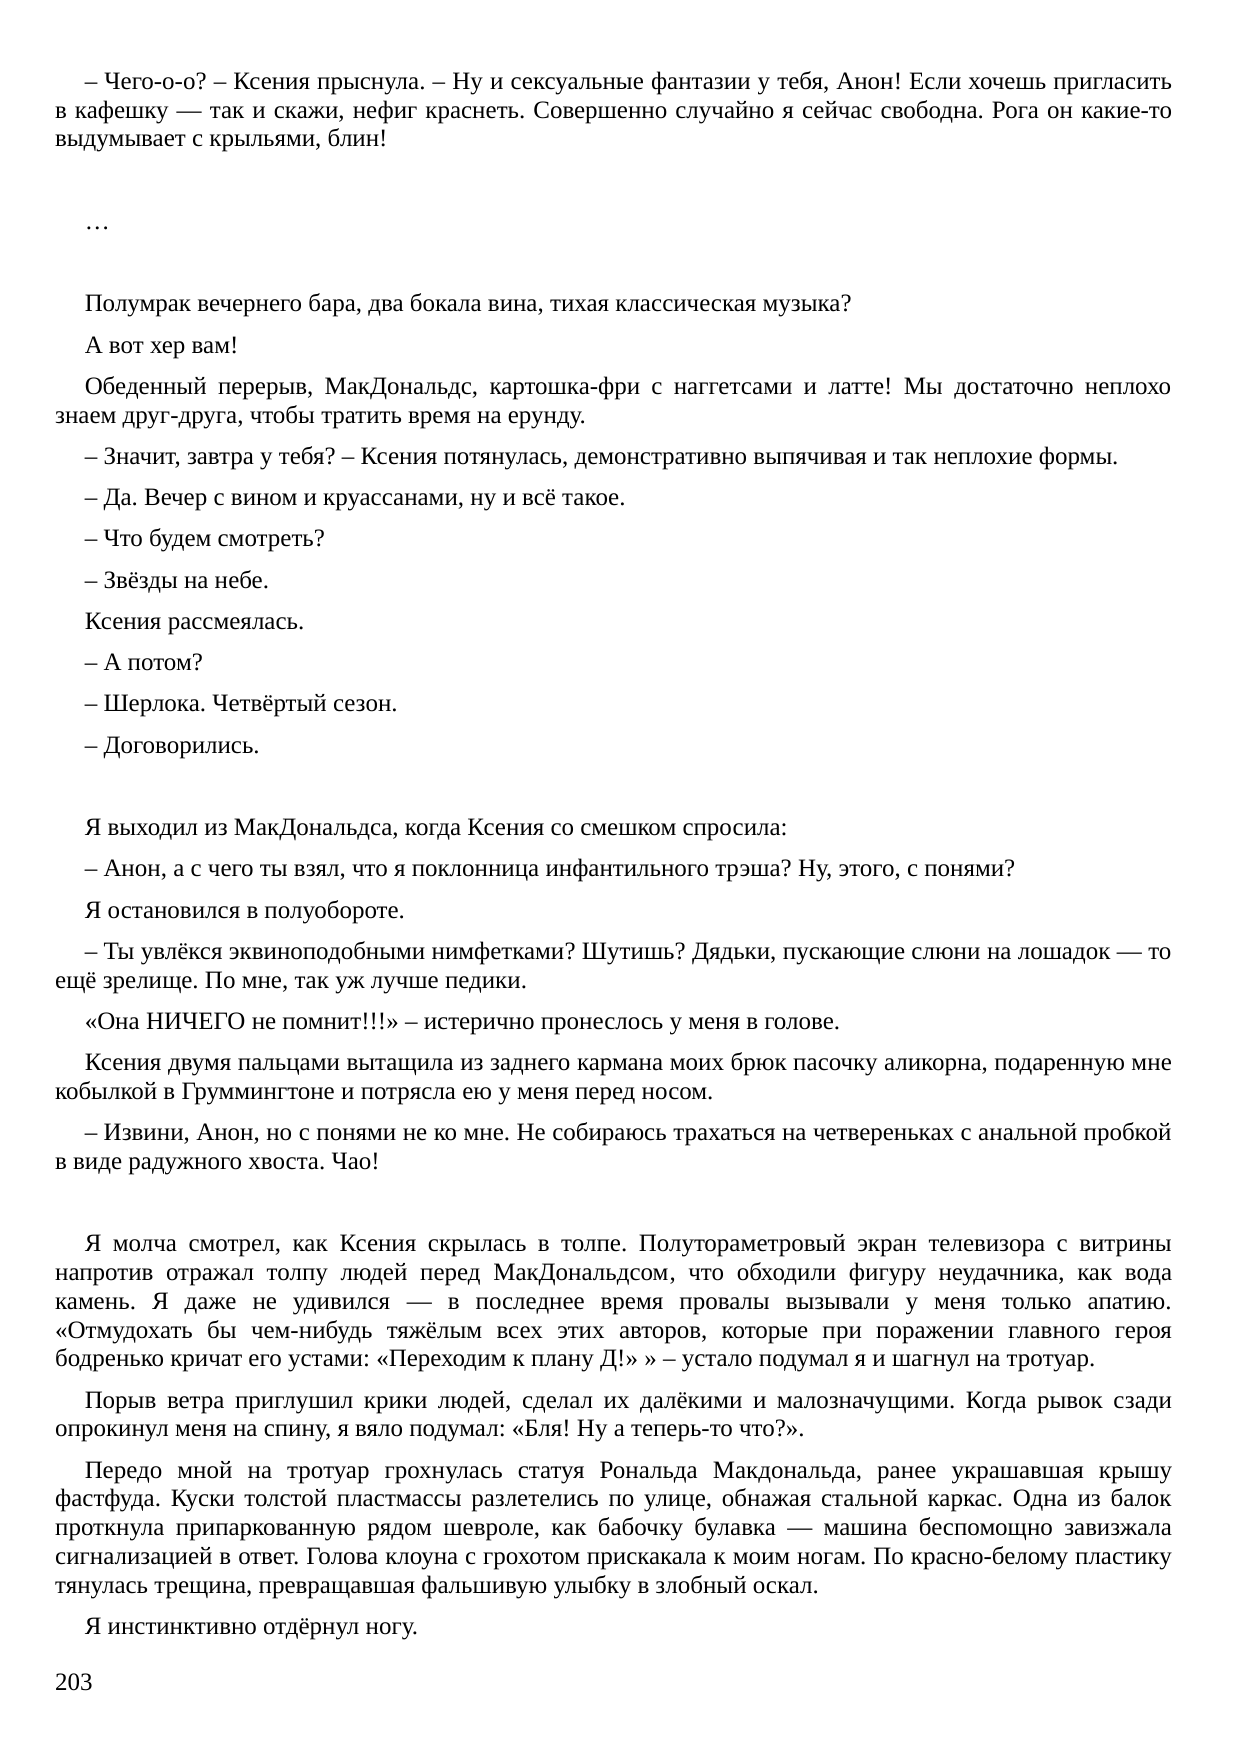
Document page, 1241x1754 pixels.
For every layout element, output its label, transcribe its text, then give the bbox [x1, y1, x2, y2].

text Я молча смотрел, как Ксения скрылась в толпе. Полутораметровый экран телевизора с витрины напротив отражал толпу людей перед МакДональдсом, что обходили фигуру неудачника, как вода камень. Я даже не удивился — в последнее время провалы вызывали у меня только апатию. «Отмудохать бы чем-нибудь тяжёлым всех этих авторов, которые при поражении главного героя бодренько кричат его устами: «Переходим к плану Д!» » – устало подумал я и шагнул на тротуар. [55, 1228, 1173, 1372]
text – Ты увлёкся эквиноподобными нимфетками? Шутишь? Дядьки, пускающие слюни на лошадок — то ещё зрелище. По мне, так уж лучше педики. [55, 936, 1173, 993]
text Я остановился в полуобороте. [55, 895, 1173, 923]
text Ксения рассмеялась. [55, 606, 1173, 635]
text – Что будем смотреть? [55, 523, 1173, 552]
text Полумрак вечернего бара, два бокала вина, тихая классическая музыка? [55, 288, 1173, 317]
text Порыв ветра приглушил крики людей, сделал их далёкими и малозначущими. Когда рывок сзади опрокинул меня на спину, я вяло подумал: «Бля! Ну а теперь-то что?». [55, 1385, 1173, 1442]
text – Шерлока. Четвёртый сезон. [55, 688, 1173, 717]
text Ксения двумя пальцами вытащила из заднего кармана моих брюк пасочку аликорна, подаренную мне кобылкой в Груммингтоне и потрясла ею у меня перед носом. [55, 1047, 1173, 1105]
text А вот хер вам! [55, 330, 1173, 358]
text Обеденный перерыв, МакДональдс, картошка-фри с наггетсами и латте! Мы достаточно неплохо знаем друг-друга, чтобы тратить время на ерунду. [55, 371, 1173, 428]
text … [55, 206, 1173, 235]
text – Значит, завтра у тебя? – Ксения потянулась, демонстративно выпячивая и так неплохие формы. [55, 441, 1173, 470]
text – Анон, а с чего ты взял, что я поклонница инфантильного трэша? Ну, этого, с понями? [55, 853, 1173, 882]
text – Да. Вечер с вином и круассанами, ну и всё такое. [55, 482, 1173, 511]
text Я выходил из МакДональдса, когда Ксения со смешком спросила: [55, 812, 1173, 841]
text – Извини, Анон, но с понями не ко мне. Не собираюсь трахаться на четвереньках с анальной пробкой в виде радужного хвоста. Чао! [55, 1117, 1173, 1175]
text Я инстинктивно отдёрнул ногу. [55, 1611, 1173, 1640]
text – А потом? [55, 647, 1173, 676]
text – Звёзды на небе. [55, 565, 1173, 593]
text – Чего-о-о? – Ксения прыснула. – Ну и сексуальные фантазии у тебя, Анон! Если хочешь пригласить в кафешку — так и скажи, нефиг краснеть. Совершенно случайно я сейчас свободна. Рога он какие-то выдумывает с крыльями, блин! [55, 66, 1173, 152]
text «Она НИЧЕГО не помнит!!!» – истерично пронеслось у меня в голове. [55, 1006, 1173, 1035]
text – Договорились. [55, 730, 1173, 758]
text Передо мной на тротуар грохнулась статуя Рональда Макдональда, ранее украшавшая крышу фастфуда. Куски толстой пластмассы разлетелись по улице, обнажая стальной каркас. Одна из балок проткнула припаркованную рядом шевроле, как бабочку булавка — машина беспомощно завизжала сигнализацией в ответ. Голова клоуна с грохотом прискакала к моим ногам. По красно-белому пластику тянулась трещина, превращавшая фальшивую улыбку в злобный оскал. [55, 1455, 1173, 1598]
